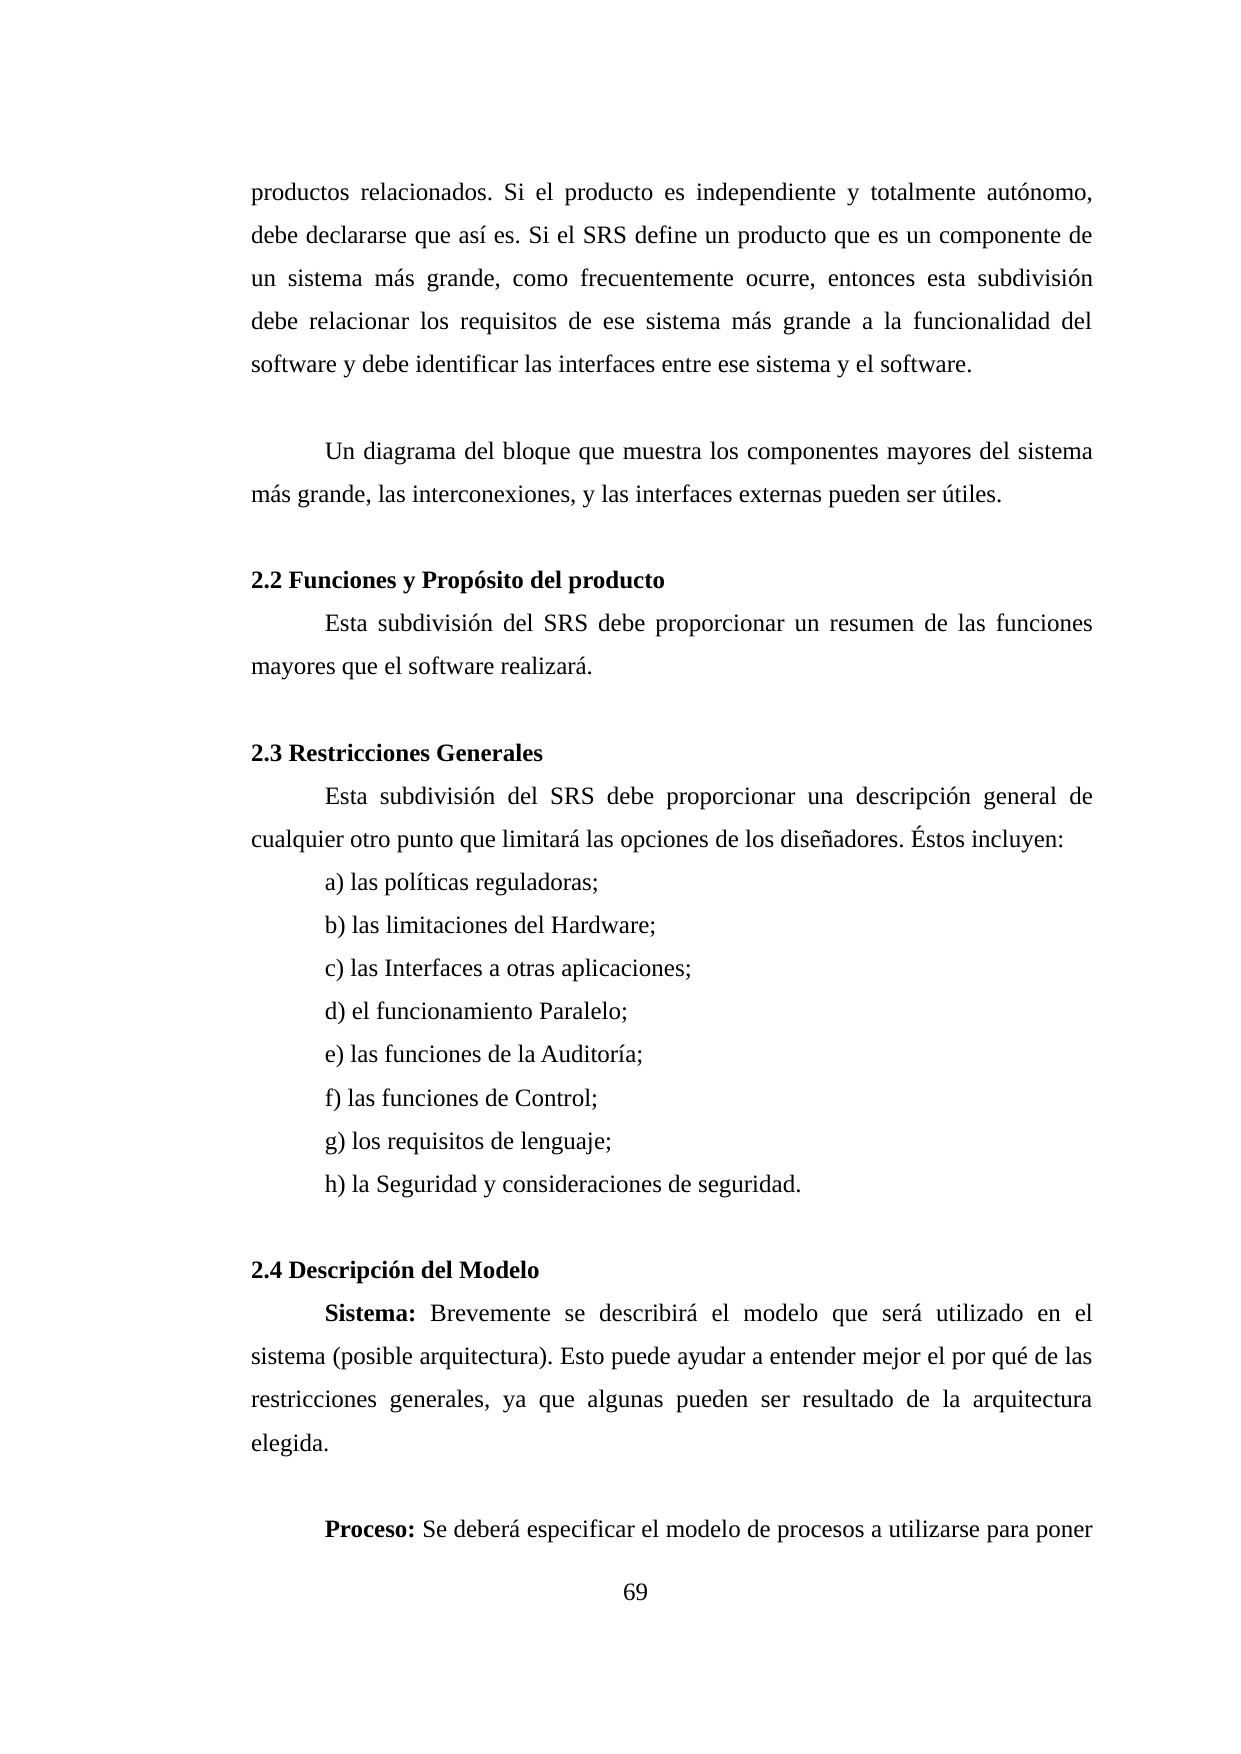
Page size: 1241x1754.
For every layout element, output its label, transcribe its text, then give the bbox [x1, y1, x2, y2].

text Esta subdivisión del SRS debe proporcionar una descripción general de cualquier otro punto que limitará las opciones de los diseñadores. Éstos incluyen: [251, 781, 1093, 853]
text a) las políticas reguladoras; [251, 867, 1093, 896]
text Sistema: Brevemente se describirá el modelo que será utilizado en el sistema (posible arquitectura). Esto puede ayudar a entender mejor el por qué de las restricciones generales, ya que algunas pueden ser resultado de la arquitectura elegida. [251, 1298, 1093, 1456]
text f) las funciones de Control; [251, 1083, 1093, 1111]
text e) las funciones de la Auditoría; [251, 1039, 1093, 1068]
text c) las Interfaces a otras aplicaciones; [251, 953, 1093, 982]
text 2.2 Funciones y Propósito del producto [177, 565, 1093, 594]
text 2.3 Restricciones Generales [177, 738, 1093, 766]
text h) la Seguridad y consideraciones de seguridad. [251, 1169, 1093, 1198]
text d) el funcionamiento Paralelo; [251, 996, 1093, 1025]
text Esta subdivisión del SRS debe proporcionar un resumen de las funciones mayores que el software realizará. [251, 608, 1093, 680]
text g) los requisitos de lenguaje; [251, 1126, 1093, 1154]
text Proceso: Se deberá especificar el modelo de procesos a utilizarse para poner [251, 1514, 1093, 1543]
text 2.4 Descripción del Modelo [177, 1255, 1093, 1284]
text Un diagrama del bloque que muestra los componentes mayores del sistema más grande, las interconexiones, y las interfaces externas pueden ser útiles. [251, 436, 1093, 508]
text b) las limitaciones del Hardware; [251, 910, 1093, 939]
text productos relacionados. Si el producto es independiente y totalmente autónomo, debe declararse que así es. Si el SRS define un producto que es un componente de un sistema más grande, como frecuentemente ocurre, entonces esta subdivisión debe relacionar los requisitos de ese sistema más grande a la funcionalidad del software y debe identificar las interfaces entre ese sistema y el software. [251, 177, 1093, 378]
